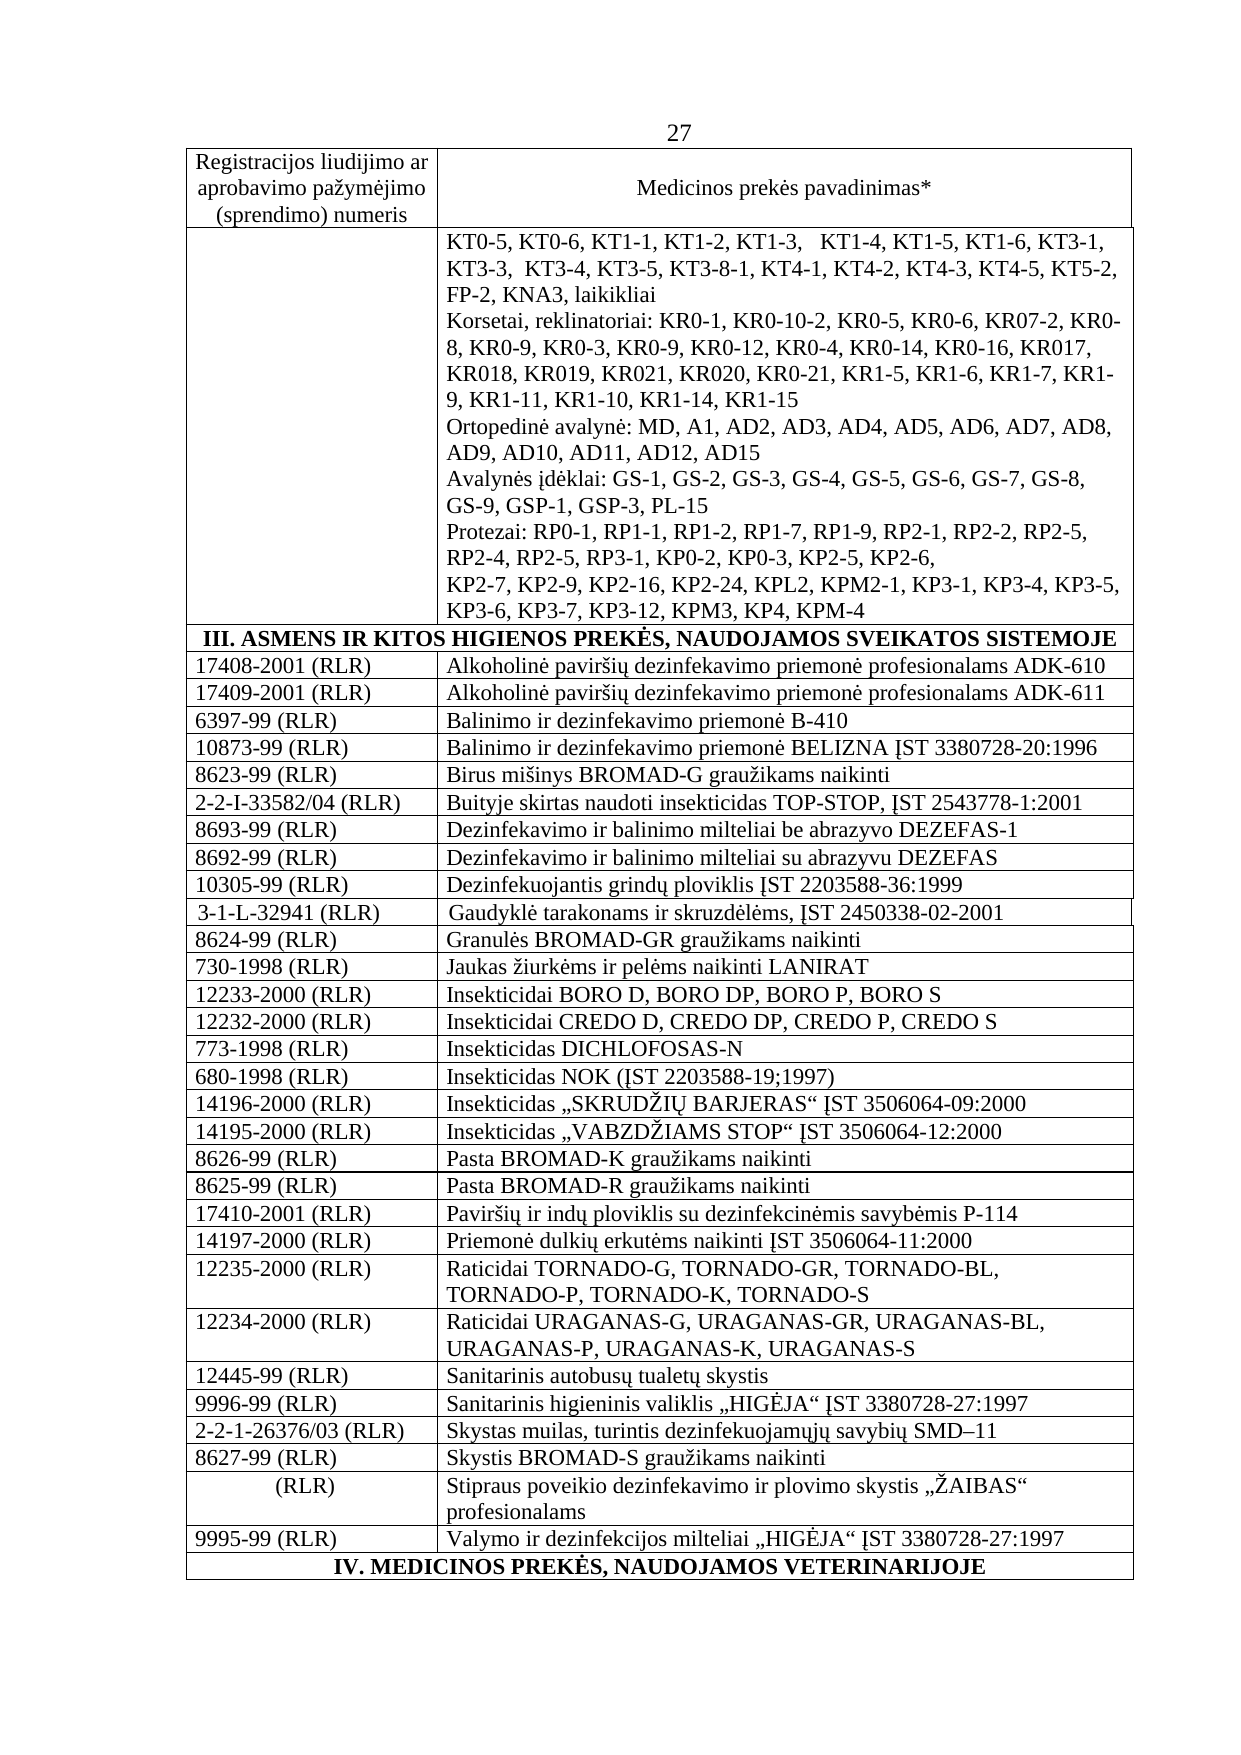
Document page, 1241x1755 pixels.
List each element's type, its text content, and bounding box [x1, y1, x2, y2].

table_cell Granulės BROMAD-GR graužikams naikinti [438, 926, 1133, 952]
table_cell Sanitarinis higieninis valiklis „HIGĖJA“ ĮST 3380728-27:1997 [438, 1390, 1133, 1416]
table_cell 14195-2000 (RLR) [187, 1118, 437, 1144]
table_cell 3-1-L-32941 (RLR) [187, 899, 437, 925]
table_cell 12234-2000 (RLR) [187, 1309, 437, 1361]
table_cell 6397-99 (RLR) [187, 707, 437, 733]
table_cell 14197-2000 (RLR) [187, 1227, 437, 1254]
table_cell 8625-99 (RLR) [187, 1173, 437, 1199]
table_cell 680-1998 (RLR) [187, 1063, 437, 1089]
table_cell 10305-99 (RLR) [187, 871, 437, 897]
table_cell 2-2-I-33582/04 (RLR) [187, 789, 437, 815]
table_cell Insekticidas DICHLOFOSAS-N [438, 1036, 1133, 1062]
table_cell 8626-99 (RLR) [187, 1145, 437, 1171]
table_cell Skystis BROMAD-S graužikams naikinti [438, 1444, 1133, 1471]
table_cell Birus mišinys BROMAD-G graužikams naikinti [438, 762, 1133, 788]
table_cell 12233-2000 (RLR) [187, 981, 437, 1007]
table_cell 730-1998 (RLR) [187, 953, 437, 980]
table_cell Paviršių ir indų ploviklis su dezinfekcinėmis savybėmis P-114 [438, 1200, 1133, 1226]
table_cell 2-2-1-26376/03 (RLR) [187, 1417, 437, 1443]
table_cell 9996-99 (RLR) [187, 1390, 437, 1416]
table_cell Insekticidai BORO D, BORO DP, BORO P, BORO S [438, 981, 1133, 1007]
table_cell Raticidai URAGANAS-G, URAGANAS-GR, URAGANAS-BL, URAGANAS-P, URAGANAS-K, URAGANAS-S [438, 1309, 1133, 1361]
table_cell 12235-2000 (RLR) [187, 1255, 437, 1307]
table_cell KT0-5, KT0-6, KT1-1, KT1-2, KT1-3, KT1-4, KT1-5, KT1-6, KT3-1, KT3-3, KT3-4, KT3-5, KT3-8-1, KT4-1, KT4-2, KT4-3, KT4-5, KT5-2, FP-2, KNA3, laikikliai Korsetai, reklinatoriai: KR0-1, KR0-10-2, KR0-5, KR0-6, KR07-2, KR0-8, KR0-9, KR0-3, KR0-9, KR0-12, KR0-4, KR0-14, KR0-16, KR017, KR018, KR019, KR021, KR020, KR0-21, KR1-5, KR1-6, KR1-7, KR1-9, KR1-11, KR1-10, KR1-14, KR1-15 Ortopedinė avalynė: MD, A1, AD2, AD3, AD4, AD5, AD6, AD7, AD8, AD9, AD10, AD11, AD12, AD15 Avalynės įdėklai: GS-1, GS-2, GS-3, GS-4, GS-5, GS-6, GS-7, GS-8, GS-9, GSP-1, GSP-3, PL-15 Protezai: RP0-1, RP1-1, RP1-2, RP1-7, RP1-9, RP2-1, RP2-2, RP2-5, RP2-4, RP2-5, RP3-1, KP0-2, KP0-3, KP2-5, KP2-6, KP2-7, KP2-9, KP2-16, KP2-24, KPL2, KPM2-1, KP3-1, KP3-4, KP3-5, KP3-6, KP3-7, KP3-12, KPM3, KP4, KPM-4 [438, 228, 1133, 623]
table_cell 9995-99 (RLR) [187, 1526, 437, 1552]
table_cell Pasta BROMAD-R graužikams naikinti [438, 1173, 1133, 1199]
table_cell (RLR) [187, 1472, 437, 1524]
table_cell Dezinfekavimo ir balinimo milteliai be abrazyvo DEZEFAS-1 [438, 816, 1133, 843]
table_cell Balinimo ir dezinfekavimo priemonė BELIZNA ĮST 3380728-20:1996 [438, 734, 1133, 761]
table_cell Insekticidas „SKRUDŽIŲ BARJERAS“ ĮST 3506064-09:2000 [438, 1090, 1133, 1117]
table_cell 8624-99 (RLR) [187, 926, 437, 952]
table_header Registracijos liudijimo ar aprobavimo pažymėjimo (sprendimo) numeris [187, 149, 437, 227]
table_cell Skystas muilas, turintis dezinfekuojamųjų savybių smd–11 [438, 1417, 1133, 1443]
table_cell Raticidai TORNADO-G, TORNADO-GR, TORNADO-BL, TORNADO-P, TORNADO-K, TORNADO-S [438, 1255, 1133, 1307]
table_cell III. Asmens ir kitos higienos prekės, naudojamos sveikatos sistemoje [187, 625, 1133, 651]
table_cell Insekticidas „VABZDŽIAMS STOP“ ĮST 3506064-12:2000 [438, 1118, 1133, 1144]
table_cell Stipraus poveikio dezinfekavimo ir plovimo skystis „ŽAIBAS“ profesionalams [438, 1472, 1133, 1524]
table_cell Balinimo ir dezinfekavimo priemonė B-410 [438, 707, 1133, 733]
table_cell Alkoholinė paviršių dezinfekavimo priemonė profesionalams ADK-611 [438, 679, 1133, 706]
table_cell Valymo ir dezinfekcijos milteliai „HIGĖJA“ ĮST 3380728-27:1997 [438, 1526, 1133, 1552]
table_header Medicinos prekės pavadinimas* [438, 149, 1131, 227]
table_cell Buityje skirtas naudoti insekticidas TOP-STOP, ĮST 2543778-1:2001 [438, 789, 1133, 815]
table_cell [187, 228, 437, 623]
table_cell 8627-99 (RLR) [187, 1444, 437, 1471]
table_cell Pasta BROMAD-K graužikams naikinti [438, 1145, 1133, 1171]
table_cell Jaukas žiurkėms ir pelėms naikinti LANIRAT [438, 953, 1133, 980]
table_cell 10873-99 (RLR) [187, 734, 437, 761]
table_cell Sanitarinis autobusų tualetų skystis [438, 1362, 1133, 1388]
table_cell IV. Medicinos prekės, naudojamos veterinarijoje [187, 1553, 1133, 1579]
table_cell Dezinfekavimo ir balinimo milteliai su abrazyvu DEZEFAS [438, 844, 1133, 870]
table_cell 12445-99 (RLR) [187, 1362, 437, 1388]
table_cell Insekticidai CREDO D, CREDO DP, CREDO P, CREDO S [438, 1008, 1133, 1034]
table_cell 773-1998 (RLR) [187, 1036, 437, 1062]
table_cell Dezinfekuojantis grindų ploviklis ĮST 2203588-36:1999 [438, 871, 1133, 897]
table_cell 17410-2001 (RLR) [187, 1200, 437, 1226]
table_cell Alkoholinė paviršių dezinfekavimo priemonė profesionalams ADK-610 [438, 652, 1133, 678]
table_cell 8693-99 (RLR) [187, 816, 437, 843]
table_cell 8623-99 (RLR) [187, 762, 437, 788]
table_cell 12232-2000 (RLR) [187, 1008, 437, 1034]
table_cell 17409-2001 (RLR) [187, 679, 437, 706]
table_cell Gaudyklė tarakonams ir skruzdėlėms, ĮST 2450338-02-2001 [438, 899, 1131, 925]
table_cell 14196-2000 (RLR) [187, 1090, 437, 1117]
table_cell Priemonė dulkių erkutėms naikinti ĮST 3506064-11:2000 [438, 1227, 1133, 1254]
table_cell Insekticidas NOK (ĮST 2203588-19;1997) [438, 1063, 1133, 1089]
table_cell 17408-2001 (RLR) [187, 652, 437, 678]
table_cell 8692-99 (RLR) [187, 844, 437, 870]
